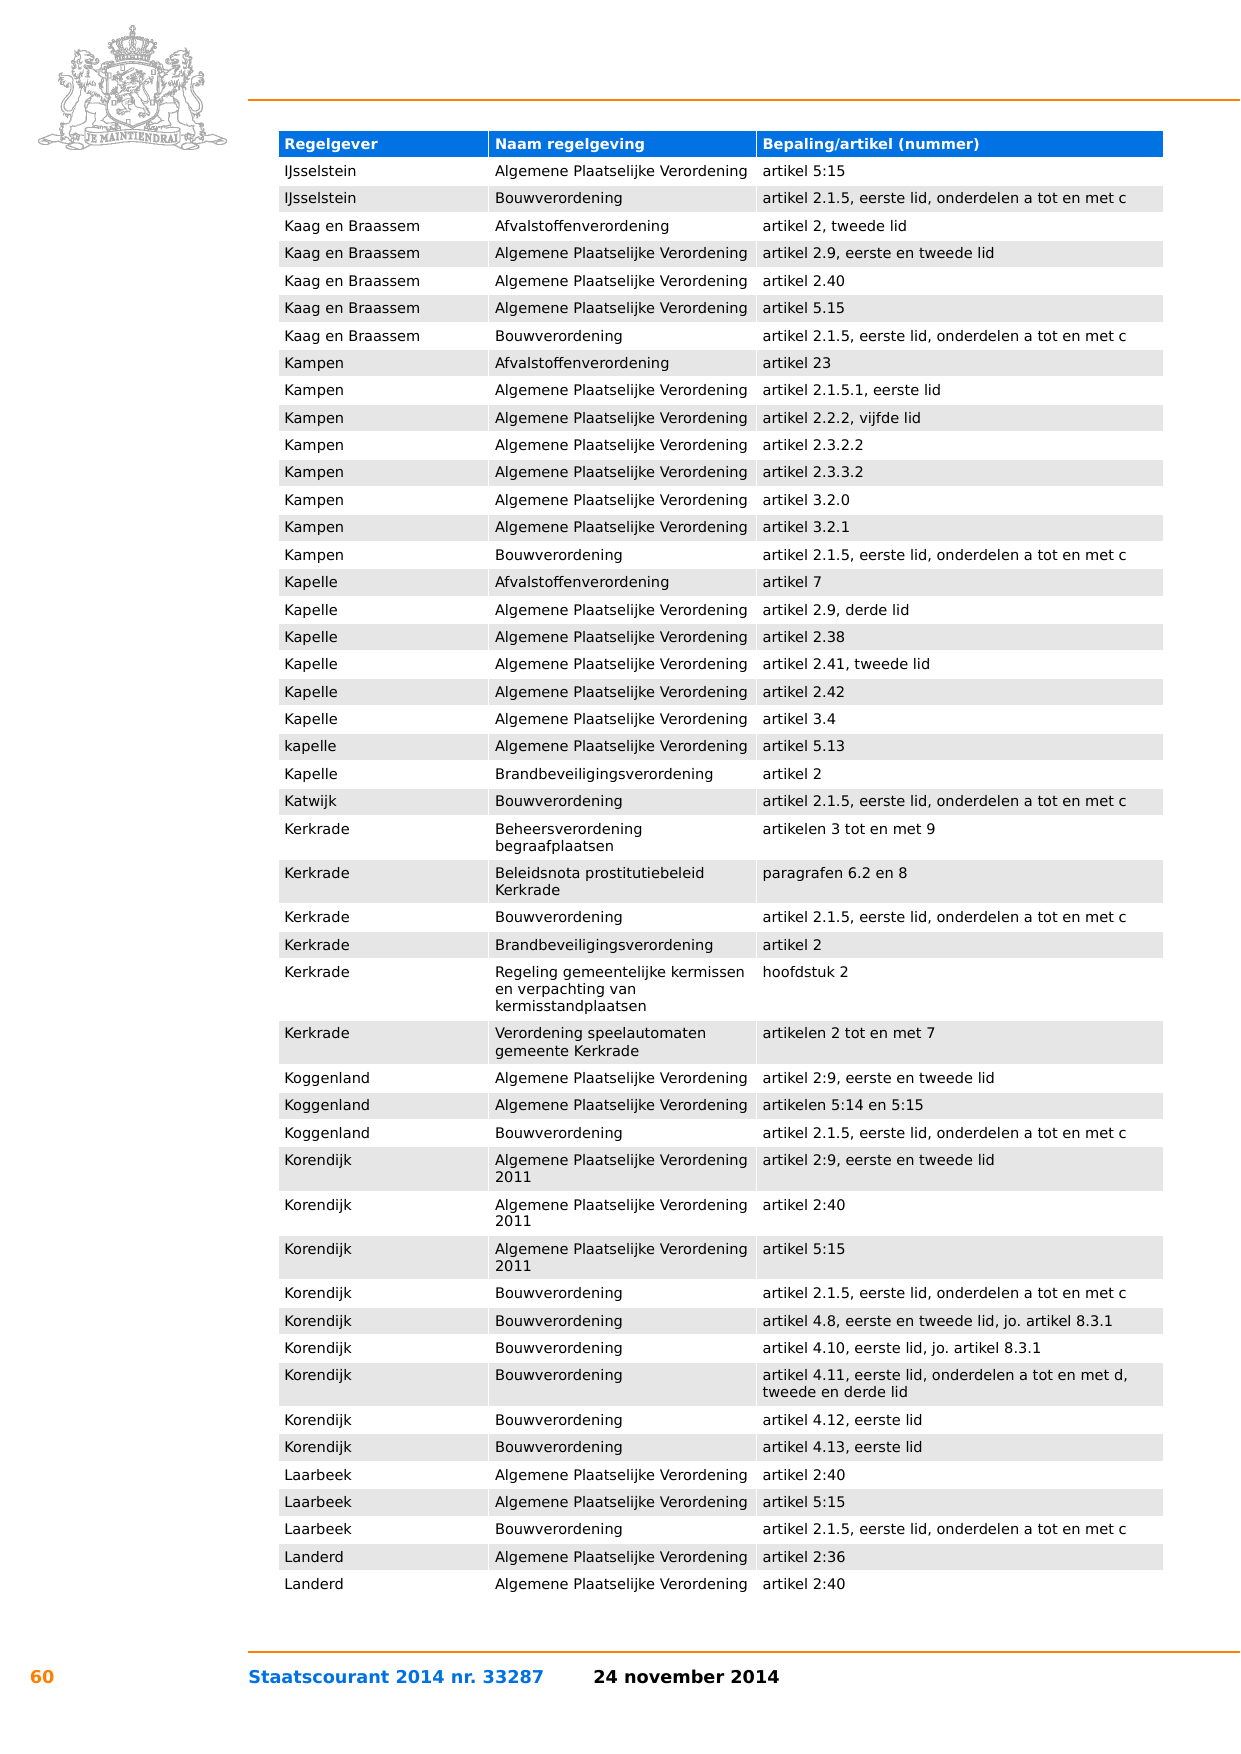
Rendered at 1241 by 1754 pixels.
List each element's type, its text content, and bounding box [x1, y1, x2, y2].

table_cell Algemene Plaatselijke Verordening [489, 651, 756, 678]
table_header Naam regelgeving [489, 131, 756, 157]
table_cell Algemene Plaatselijke Verordening 2011 [489, 1236, 756, 1279]
table_cell Afvalstoffenverordening [489, 350, 756, 376]
table_cell Algemene Plaatselijke Verordening [489, 378, 756, 404]
table_cell Bouwverordening [489, 789, 756, 815]
table_cell Kapelle [279, 706, 488, 733]
table_cell artikel 2.1.5, eerste lid, onderdelen a tot en met c [757, 1517, 1163, 1543]
table_cell Kerkrade [279, 905, 488, 931]
table_cell artikel 2 [757, 761, 1163, 787]
table_cell Kapelle [279, 651, 488, 678]
table_cell Korendijk [279, 1434, 488, 1461]
table_header Regelgever [279, 131, 488, 157]
table_cell Kerkrade [279, 932, 488, 958]
table_cell artikelen 3 tot en met 9 [757, 816, 1163, 859]
table_cell Algemene Plaatselijke Verordening [489, 597, 756, 623]
table_cell artikel 5:15 [757, 1236, 1163, 1279]
table_cell Korendijk [279, 1147, 488, 1191]
table_cell Kampen [279, 378, 488, 404]
table_cell artikel 2.3.2.2 [757, 432, 1163, 459]
table_cell artikel 5.15 [757, 295, 1163, 322]
table_cell Bouwverordening [489, 1517, 756, 1543]
table_cell Bouwverordening [489, 1335, 756, 1362]
table_cell artikel 2.3.3.2 [757, 460, 1163, 486]
table_cell artikel 2.1.5, eerste lid, onderdelen a tot en met c [757, 1280, 1163, 1307]
table_cell artikel 2:9, eerste en tweede lid [757, 1065, 1163, 1091]
table_cell Beleidsnota prostitutiebeleid Kerkrade [489, 860, 756, 903]
table_cell artikel 2:40 [757, 1462, 1163, 1488]
table_cell Brandbeveiligingsverordening [489, 761, 756, 787]
table_cell Korendijk [279, 1308, 488, 1334]
table_cell IJsselstein [279, 186, 488, 212]
table_cell Brandbeveiligingsverordening [489, 932, 756, 958]
table_cell Algemene Plaatselijke Verordening [489, 515, 756, 541]
table_cell artikel 3.2.1 [757, 515, 1163, 541]
table_cell Algemene Plaatselijke Verordening [489, 734, 756, 760]
table_cell Algemene Plaatselijke Verordening [489, 1462, 756, 1488]
table_cell Kaag en Braassem [279, 295, 488, 322]
table_cell Kampen [279, 487, 488, 513]
table_cell artikel 5.13 [757, 734, 1163, 760]
table_cell artikel 2.1.5, eerste lid, onderdelen a tot en met c [757, 1120, 1163, 1146]
table_cell Bouwverordening [489, 1434, 756, 1461]
table_cell Korendijk [279, 1407, 488, 1433]
table_cell Bouwverordening [489, 1363, 756, 1406]
table_cell Regeling gemeentelijke kermissen en verpachting van kermisstandplaatsen [489, 959, 756, 1020]
table_cell Kerkrade [279, 1021, 488, 1064]
table_cell Kapelle [279, 597, 488, 623]
table_cell artikel 4.10, eerste lid, jo. artikel 8.3.1 [757, 1335, 1163, 1362]
table_cell Kerkrade [279, 860, 488, 903]
table_cell Kapelle [279, 761, 488, 787]
table_cell artikel 5:15 [757, 158, 1163, 185]
table_cell artikel 2.41, tweede lid [757, 651, 1163, 678]
table_cell Algemene Plaatselijke Verordening [489, 241, 756, 267]
table_cell Kerkrade [279, 959, 488, 1020]
table_cell Laarbeek [279, 1517, 488, 1543]
table_cell artikel 5:15 [757, 1489, 1163, 1516]
table_cell Kampen [279, 542, 488, 568]
table_cell Bouwverordening [489, 1407, 756, 1433]
table_cell Kaag en Braassem [279, 323, 488, 349]
table_cell Kerkrade [279, 816, 488, 859]
table_cell artikel 2.1.5, eerste lid, onderdelen a tot en met c [757, 323, 1163, 349]
table_cell Algemene Plaatselijke Verordening [489, 405, 756, 431]
table_cell artikelen 2 tot en met 7 [757, 1021, 1163, 1064]
table_cell Laarbeek [279, 1462, 488, 1488]
table_cell Algemene Plaatselijke Verordening [489, 1544, 756, 1570]
table_cell Kapelle [279, 679, 488, 705]
table_cell artikel 4.13, eerste lid [757, 1434, 1163, 1461]
table_cell artikel 7 [757, 569, 1163, 596]
table_cell artikel 2.9, derde lid [757, 597, 1163, 623]
table_cell Afvalstoffenverordening [489, 569, 756, 596]
table_cell artikel 2.2.2, vijfde lid [757, 405, 1163, 431]
table_cell artikel 4.12, eerste lid [757, 1407, 1163, 1433]
table_cell artikel 3.4 [757, 706, 1163, 733]
table_cell Algemene Plaatselijke Verordening [489, 460, 756, 486]
table_cell artikel 2.40 [757, 268, 1163, 294]
table_cell Beheersverordening begraafplaatsen [489, 816, 756, 859]
table_cell Algemene Plaatselijke Verordening [489, 679, 756, 705]
table_cell Algemene Plaatselijke Verordening [489, 432, 756, 459]
table_cell Kampen [279, 405, 488, 431]
table_cell Algemene Plaatselijke Verordening [489, 1065, 756, 1091]
table_cell Bouwverordening [489, 905, 756, 931]
table_header Bepaling/artikel (nummer) [757, 131, 1163, 157]
table_cell Korendijk [279, 1363, 488, 1406]
table_cell artikel 2.1.5, eerste lid, onderdelen a tot en met c [757, 905, 1163, 931]
table_cell Bouwverordening [489, 1120, 756, 1146]
table_cell Kaag en Braassem [279, 268, 488, 294]
table_cell artikel 2:36 [757, 1544, 1163, 1570]
table_cell Bouwverordening [489, 323, 756, 349]
table_cell Algemene Plaatselijke Verordening [489, 1571, 756, 1598]
table_cell IJsselstein [279, 158, 488, 185]
table_cell Korendijk [279, 1192, 488, 1235]
table_cell Kampen [279, 350, 488, 376]
table_cell Kampen [279, 460, 488, 486]
table_cell artikel 2:40 [757, 1571, 1163, 1598]
table_cell Algemene Plaatselijke Verordening [489, 624, 756, 650]
table_cell Korendijk [279, 1236, 488, 1279]
table_cell Bouwverordening [489, 1280, 756, 1307]
table_cell artikel 2.1.5, eerste lid, onderdelen a tot en met c [757, 789, 1163, 815]
table_cell Afvalstoffenverordening [489, 213, 756, 239]
table_cell Algemene Plaatselijke Verordening 2011 [489, 1192, 756, 1235]
table_cell artikel 2.1.5.1, eerste lid [757, 378, 1163, 404]
table_cell Kapelle [279, 569, 488, 596]
table_cell Landerd [279, 1544, 488, 1570]
table_cell Kaag en Braassem [279, 241, 488, 267]
table_cell Verordening speelautomaten gemeente Kerkrade [489, 1021, 756, 1064]
table_cell Korendijk [279, 1280, 488, 1307]
picture [38, 25, 227, 150]
table_cell artikel 2.9, eerste en tweede lid [757, 241, 1163, 267]
table_cell Kampen [279, 432, 488, 459]
table_cell artikel 4.11, eerste lid, onderdelen a tot en met d, tweede en derde lid [757, 1363, 1163, 1406]
table_cell Bouwverordening [489, 186, 756, 212]
table_cell artikel 2:40 [757, 1192, 1163, 1235]
table_cell hoofdstuk 2 [757, 959, 1163, 1020]
table_cell Algemene Plaatselijke Verordening [489, 706, 756, 733]
table_cell Laarbeek [279, 1489, 488, 1516]
table_cell kapelle [279, 734, 488, 760]
table_cell Algemene Plaatselijke Verordening 2011 [489, 1147, 756, 1191]
table_cell artikel 2.38 [757, 624, 1163, 650]
table_cell Koggenland [279, 1065, 488, 1091]
table_cell Bouwverordening [489, 542, 756, 568]
table_cell artikel 4.8, eerste en tweede lid, jo. artikel 8.3.1 [757, 1308, 1163, 1334]
table_cell artikel 2, tweede lid [757, 213, 1163, 239]
table_cell Algemene Plaatselijke Verordening [489, 1489, 756, 1516]
table_cell Kampen [279, 515, 488, 541]
table_cell artikel 2.42 [757, 679, 1163, 705]
table_cell Algemene Plaatselijke Verordening [489, 268, 756, 294]
table_cell Kaag en Braassem [279, 213, 488, 239]
table_cell Algemene Plaatselijke Verordening [489, 487, 756, 513]
table_cell artikel 3.2.0 [757, 487, 1163, 513]
table_cell Algemene Plaatselijke Verordening [489, 295, 756, 322]
table_cell artikel 2.1.5, eerste lid, onderdelen a tot en met c [757, 186, 1163, 212]
table_cell artikel 23 [757, 350, 1163, 376]
table_cell Bouwverordening [489, 1308, 756, 1334]
table_cell paragrafen 6.2 en 8 [757, 860, 1163, 903]
table_cell artikel 2.1.5, eerste lid, onderdelen a tot en met c [757, 542, 1163, 568]
table_cell Kapelle [279, 624, 488, 650]
table_cell Korendijk [279, 1335, 488, 1362]
table_cell artikel 2:9, eerste en tweede lid [757, 1147, 1163, 1191]
table_cell Koggenland [279, 1093, 488, 1119]
table_cell Koggenland [279, 1120, 488, 1146]
table_cell artikelen 5:14 en 5:15 [757, 1093, 1163, 1119]
table_cell Katwijk [279, 789, 488, 815]
table_cell Algemene Plaatselijke Verordening [489, 158, 756, 185]
table_cell artikel 2 [757, 932, 1163, 958]
table_cell Landerd [279, 1571, 488, 1598]
table_cell Algemene Plaatselijke Verordening [489, 1093, 756, 1119]
